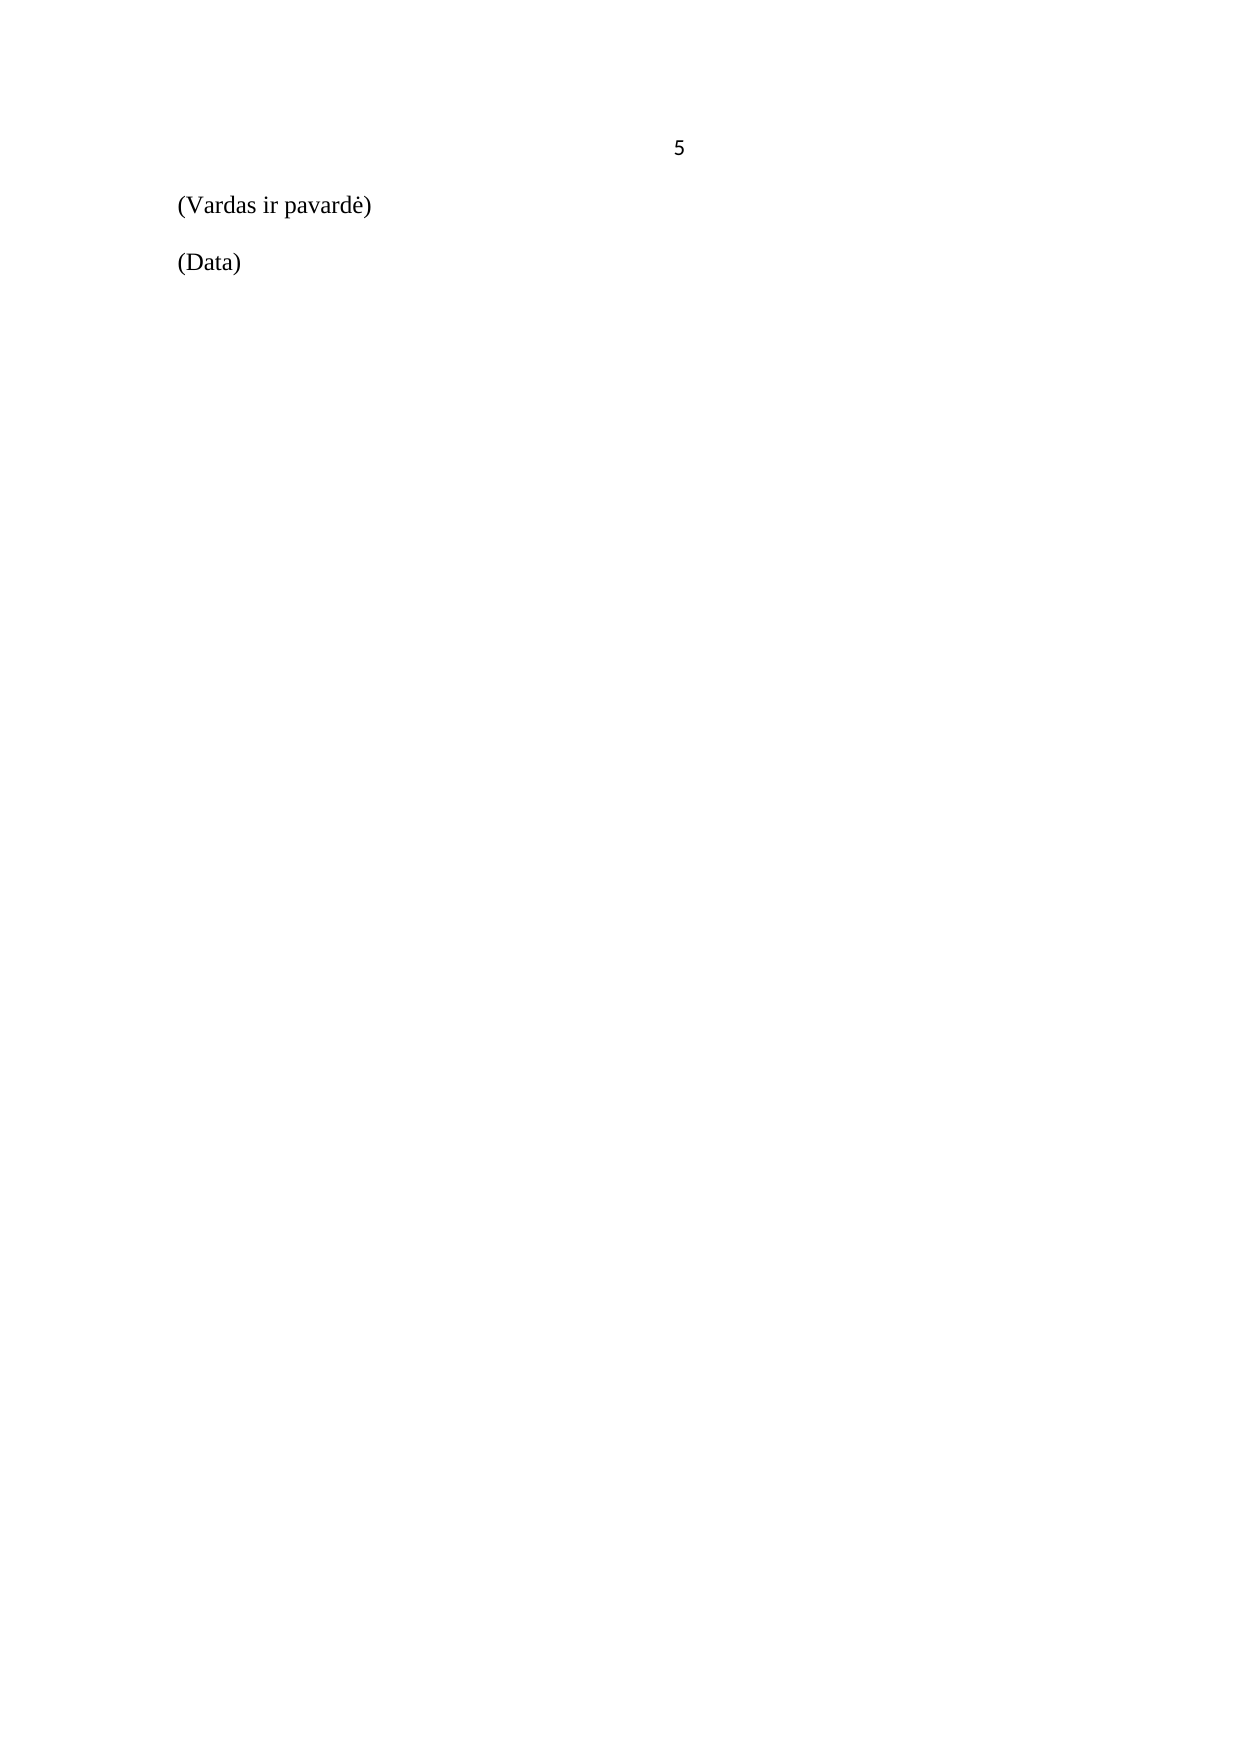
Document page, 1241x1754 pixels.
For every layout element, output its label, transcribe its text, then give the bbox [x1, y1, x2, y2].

text (Data) [177, 247, 1181, 276]
text (Vardas ir pavardė) [177, 190, 1181, 218]
